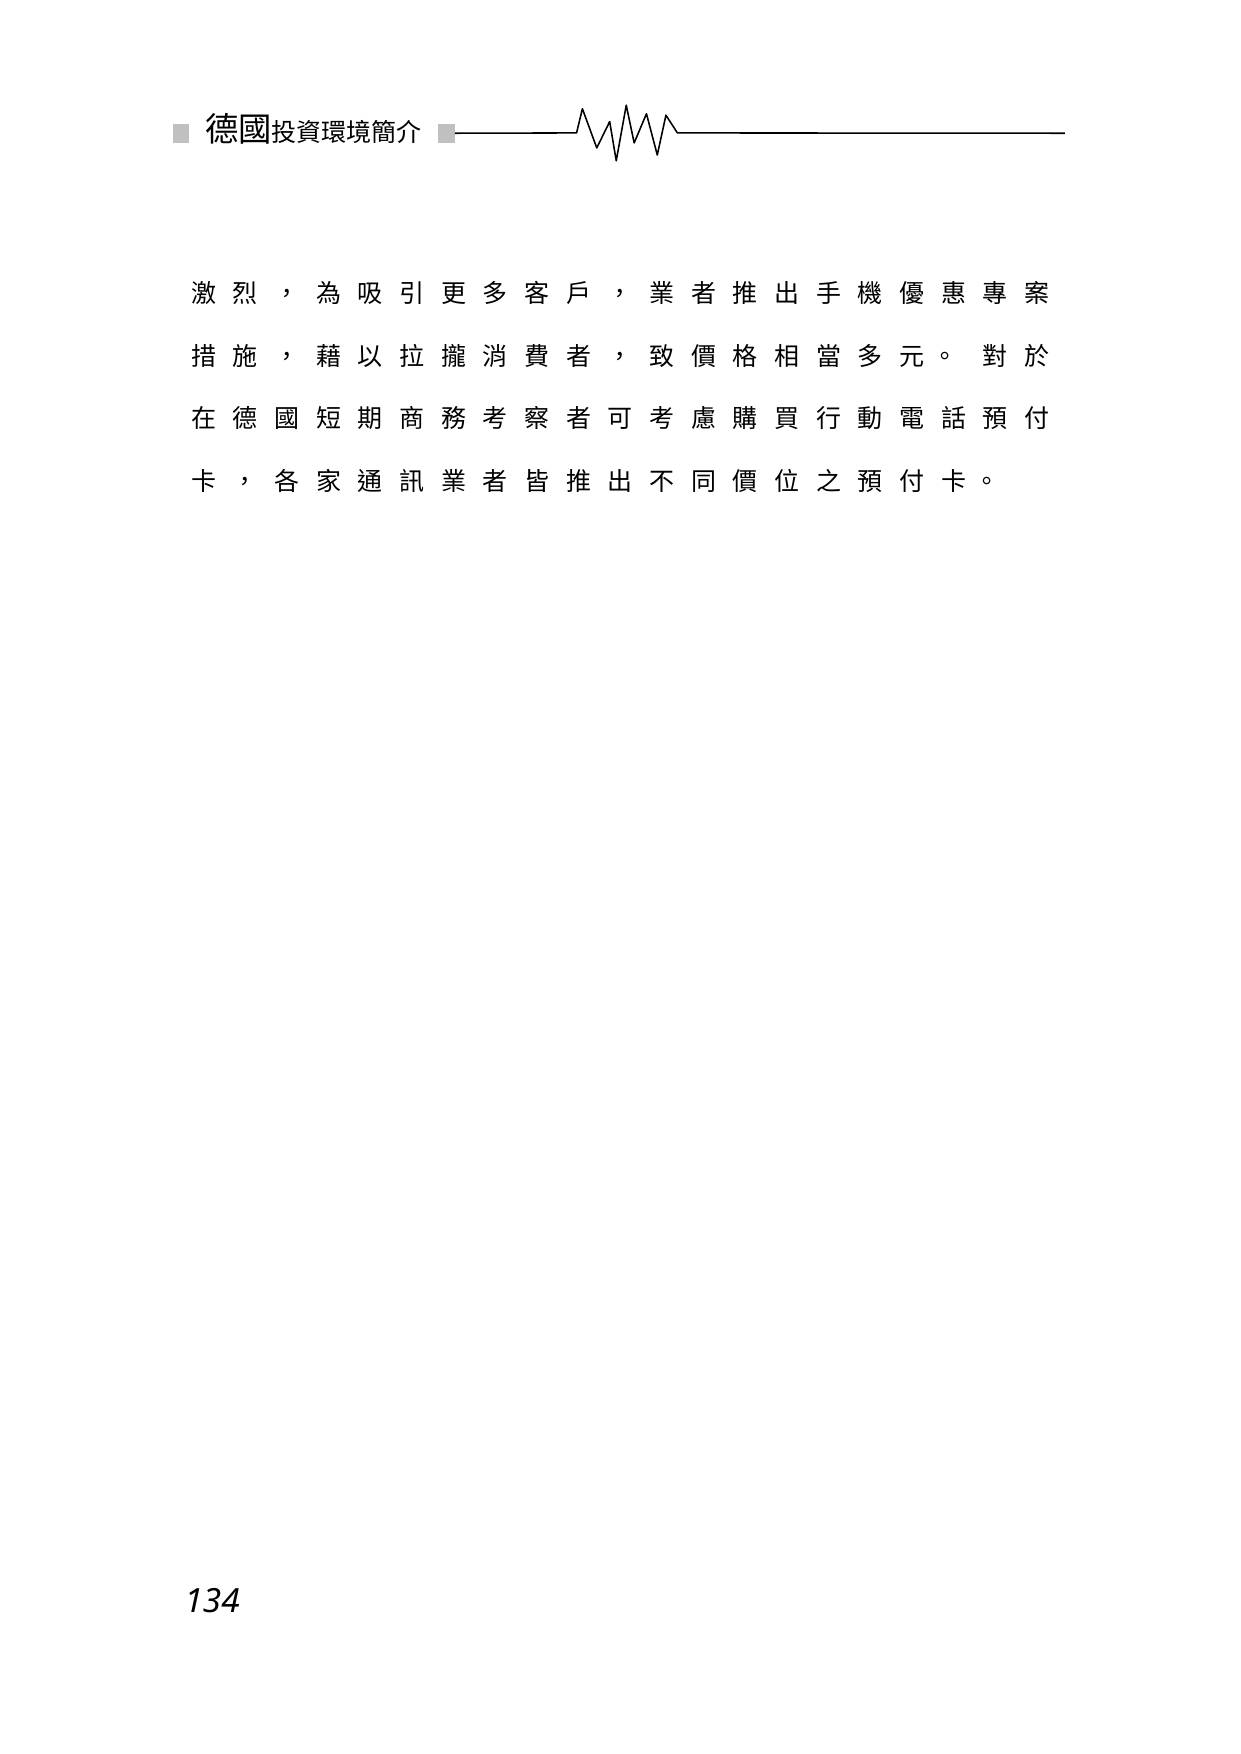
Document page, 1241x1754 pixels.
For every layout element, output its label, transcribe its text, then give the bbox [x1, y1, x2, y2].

text 激烈，為吸引更多客戶，業者推出手機優惠專案措施，藉以拉攏消費者，致價格相當多元。對於在德國短期商務考察者可考慮購買行動電話預付卡，各家通訊業者皆推出不同價位之預付卡。 [183, 250, 1058, 500]
